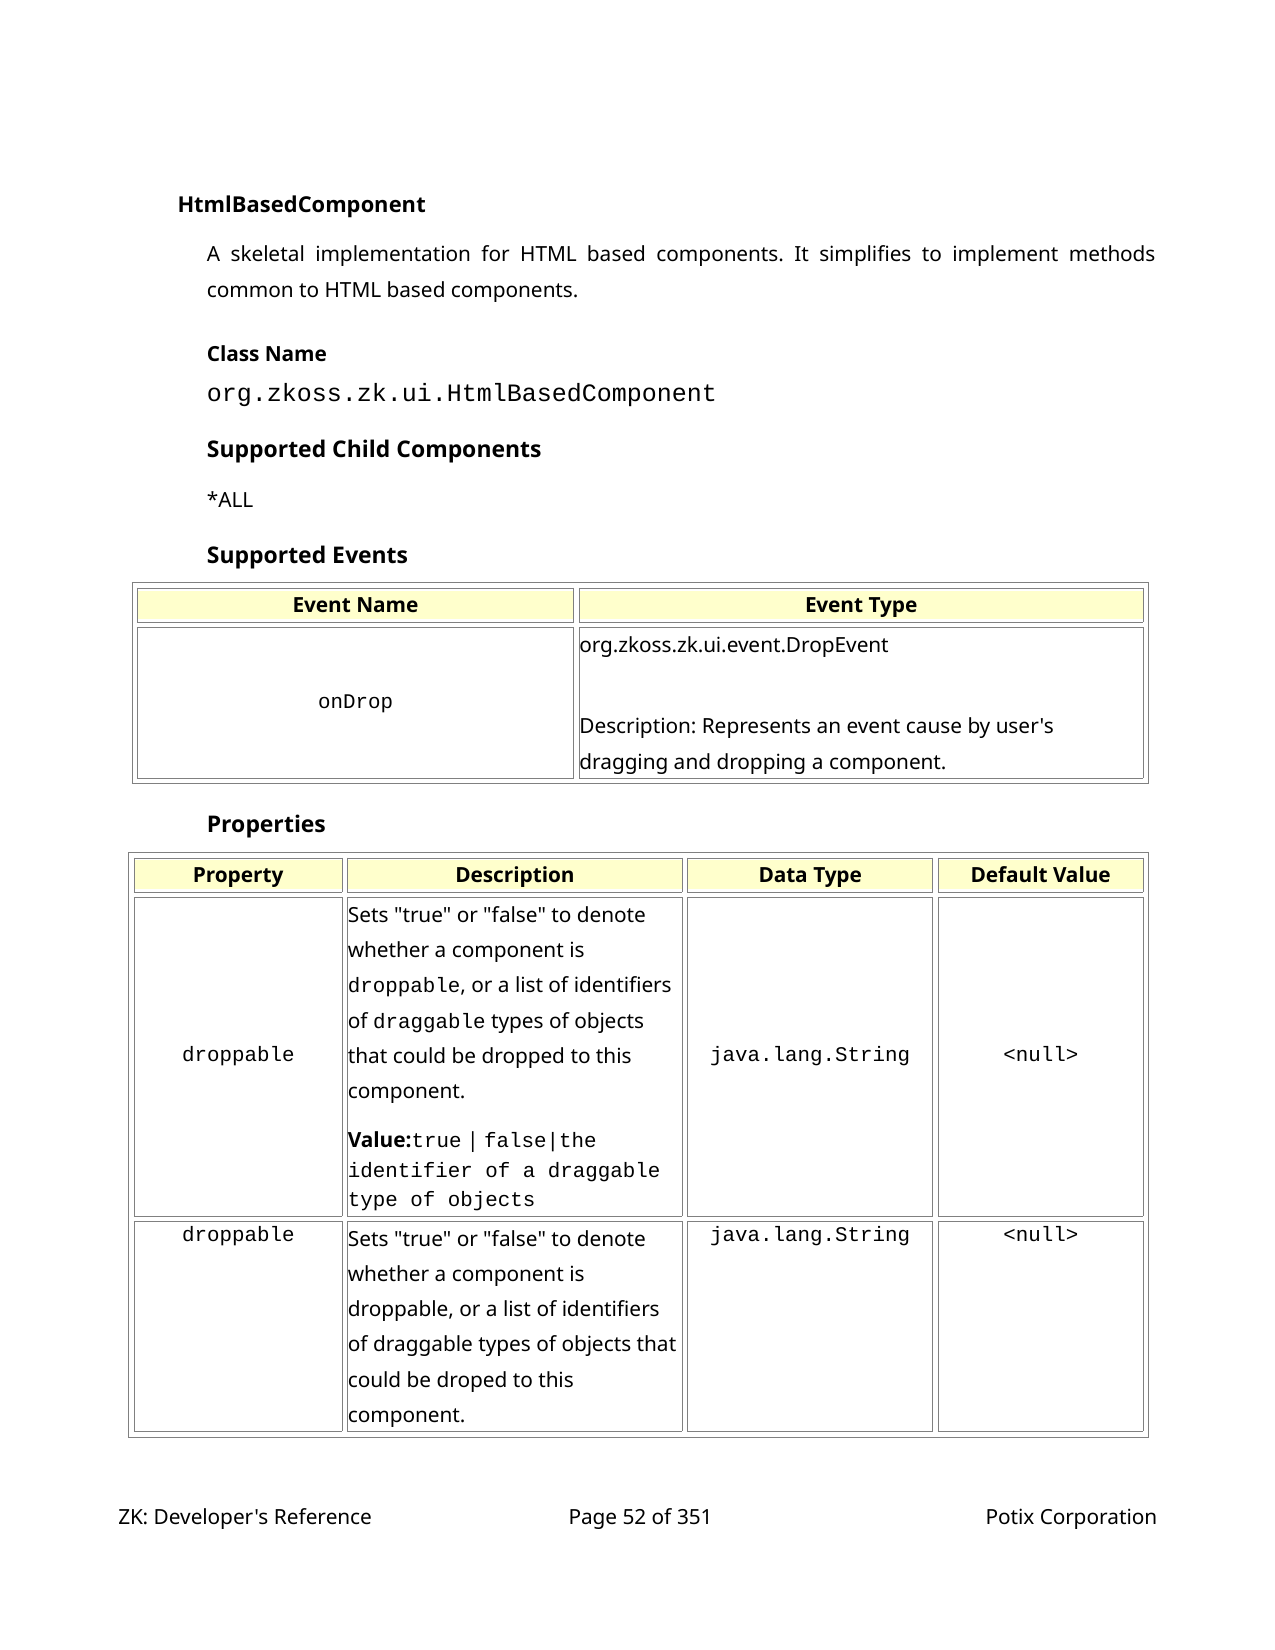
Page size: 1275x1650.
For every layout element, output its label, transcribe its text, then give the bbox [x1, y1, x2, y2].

table_header Event Type [576, 583, 1146, 622]
text org.zkoss.zk.ui.HtmlBasedComponent [207, 380, 1157, 408]
text *ALL [207, 485, 1157, 513]
table_header Property [131, 853, 345, 892]
table_cell java.lang.String [685, 1216, 935, 1431]
subtitle Class Name [207, 339, 1157, 368]
table_header Event Name [134, 583, 576, 622]
subtitle Properties [207, 808, 1157, 839]
subtitle HtmlBasedComponent [177, 189, 1157, 219]
table_header Default Value [935, 853, 1146, 892]
table_header Data Type [685, 853, 935, 892]
table_cell org.zkoss.zk.ui.event.DropEvent Description: Represents an event cause by user's dragging and dropping a component. [576, 622, 1146, 778]
subtitle Supported Child Components [207, 433, 1157, 465]
table_cell <null> [935, 892, 1146, 1216]
table_cell <null> [935, 1216, 1146, 1431]
text A skeletal implementation for HTML based components. It simplifies to implement methods common to HTML based components. [207, 239, 1157, 303]
table_cell Sets "true" or "false" to denote whether a component is droppable, or a list of identifiers of draggable types of objects that could be dropped to this component. Value:true | false|the identifier of a draggable type of objects [345, 892, 685, 1216]
table_cell droppable [131, 1216, 345, 1431]
table_cell droppable [131, 892, 345, 1216]
table_header Description [345, 853, 685, 892]
table_cell java.lang.String [685, 892, 935, 1216]
table_cell Sets "true" or "false" to denote whether a component is droppable, or a list of identifiers of draggable types of objects that could be droped to this component. [345, 1216, 685, 1431]
table_cell onDrop [134, 622, 576, 778]
subtitle Supported Events [207, 538, 1157, 570]
